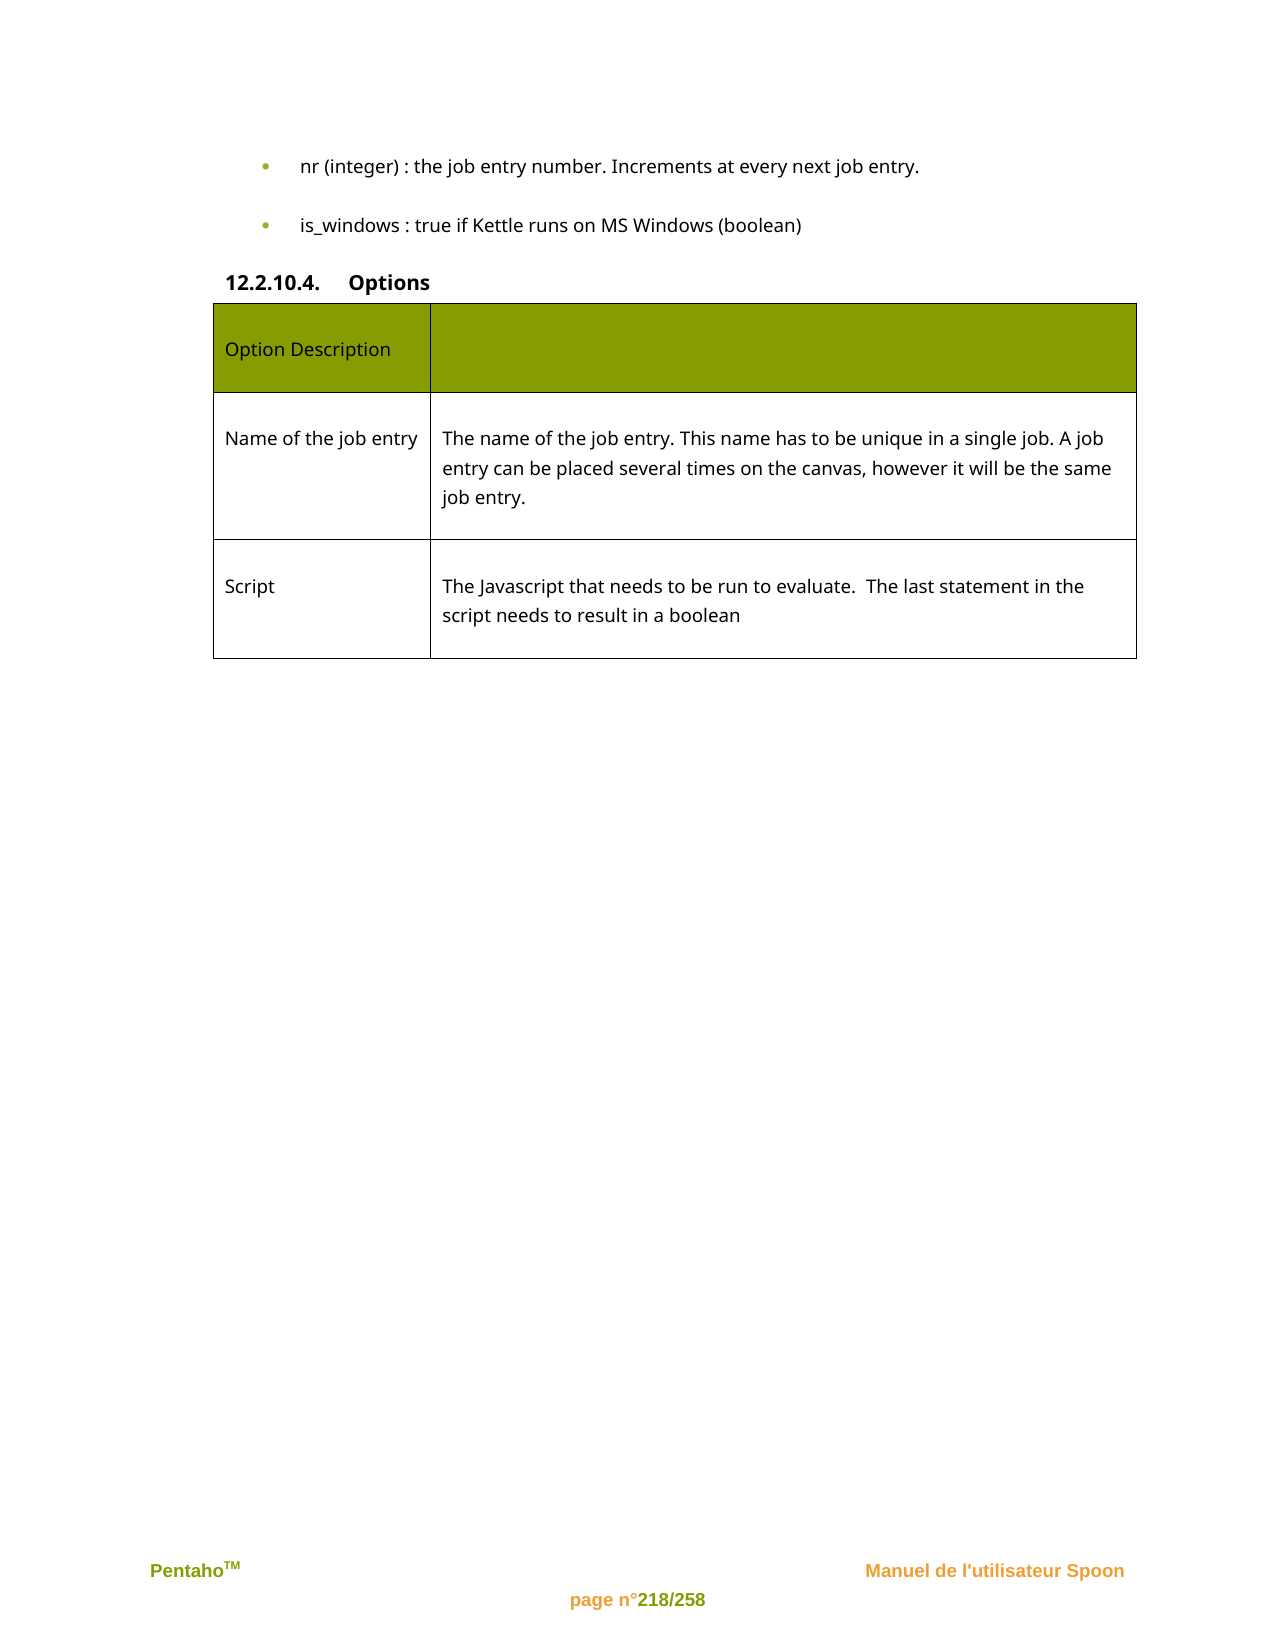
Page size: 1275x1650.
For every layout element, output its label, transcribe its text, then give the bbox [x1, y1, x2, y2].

table_header Option Description [214, 304, 430, 392]
table_cell The name of the job entry. This name has to be unique in a single job. A job entry can be placed several times on the canvas, however it will be the same job entry. [431, 393, 1136, 539]
table_cell Script [214, 540, 430, 658]
table_cell Name of the job entry [214, 393, 430, 539]
list nr (integer) : the job entry number. Increments at every next job entry. [262, 150, 1125, 179]
table_cell The Javascript that needs to be run to evaluate. The last statement in the script needs to result in a boolean [431, 540, 1136, 658]
list is_windows : true if Kettle runs on MS Windows (boolean) [262, 209, 1125, 238]
table_header [431, 304, 1136, 392]
subtitle Options [225, 267, 1125, 296]
